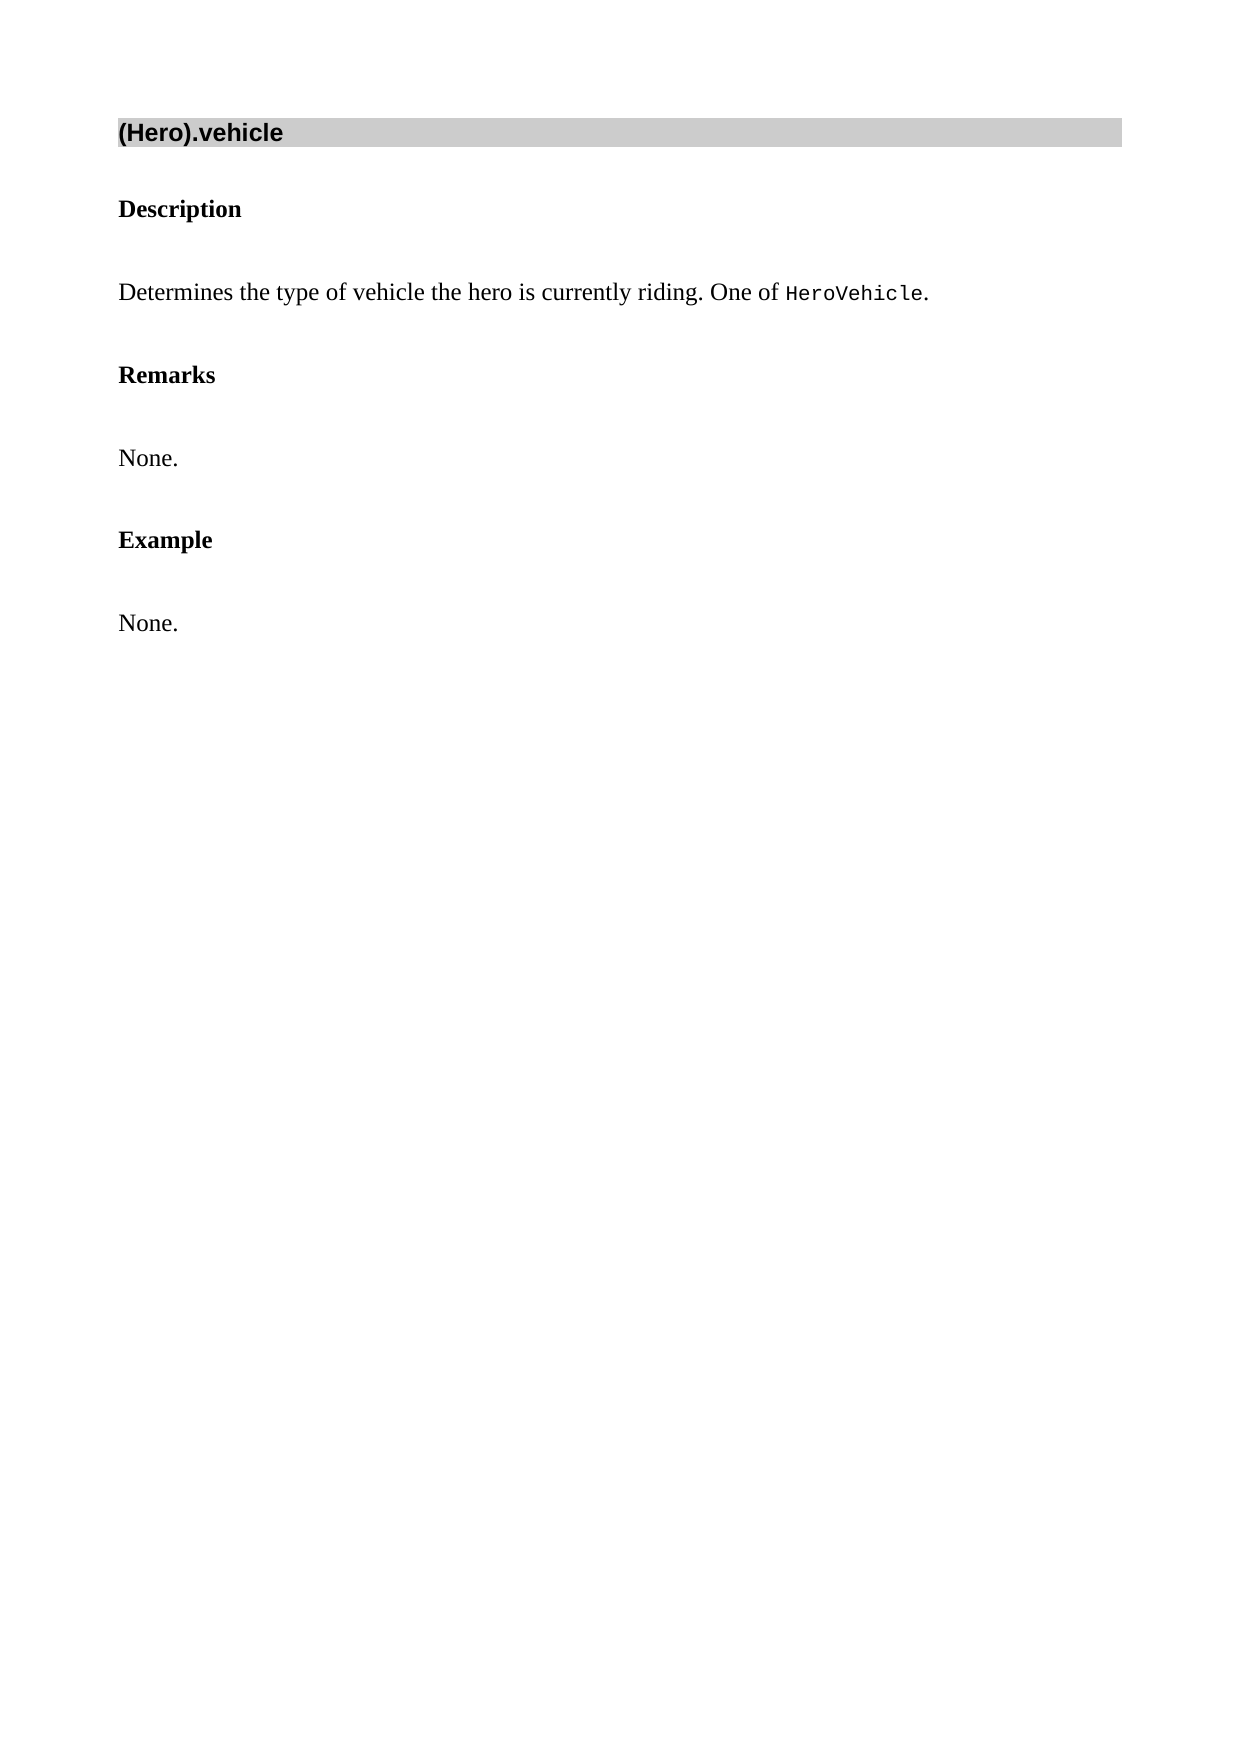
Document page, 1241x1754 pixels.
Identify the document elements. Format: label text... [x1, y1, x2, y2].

text Remarks [118, 360, 1122, 389]
subtitle (Hero).vehicle [118, 118, 1122, 147]
text Description [118, 194, 1122, 223]
text None. [118, 608, 1122, 636]
text None. [118, 443, 1122, 471]
text Example [118, 525, 1122, 554]
text Determines the type of vehicle the hero is currently riding. One of HeroVehicle. [118, 277, 1122, 306]
